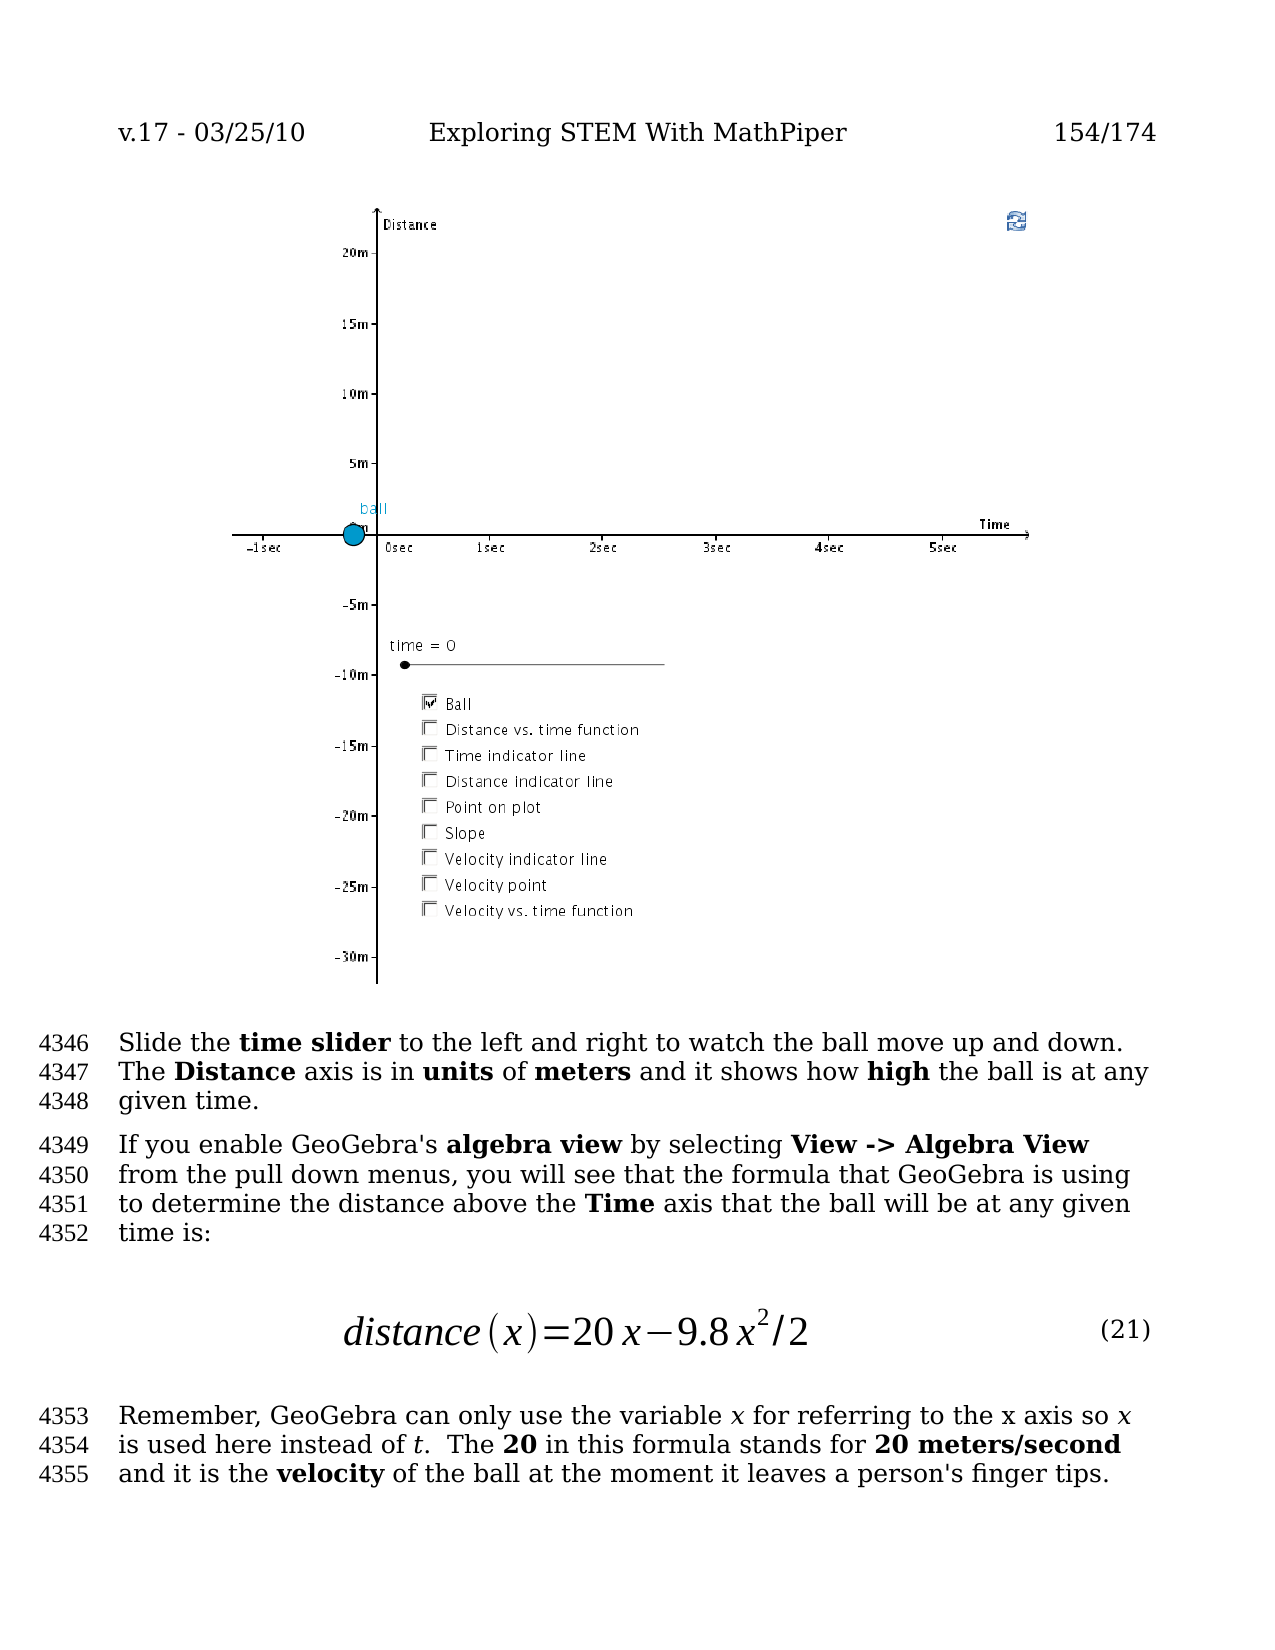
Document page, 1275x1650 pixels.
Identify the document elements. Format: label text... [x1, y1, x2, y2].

picture [232, 208, 1029, 984]
table_header [118, 1298, 1041, 1363]
table_header (21) [1041, 1298, 1157, 1363]
text If you enable GeoGebra's algebra view by selecting View -> Algebra View from the pull down menus, you will see that the formula that GeoGebra is using to determine the distance above the Time axis that the ball will be at any given time is: [118, 1130, 1157, 1247]
text Slide the time slider to the left and right to watch the ball move up and down. The Distance axis is in units of meters and it shows how high the ball is at any given time. [118, 1027, 1157, 1115]
text Remember, GeoGebra can only use the variable x for referring to the x axis so x is used here instead of t. The 20 in this formula stands for 20 meters/second and it is the velocity of the ball at the moment it leaves a person's finger tips. [118, 1401, 1157, 1489]
